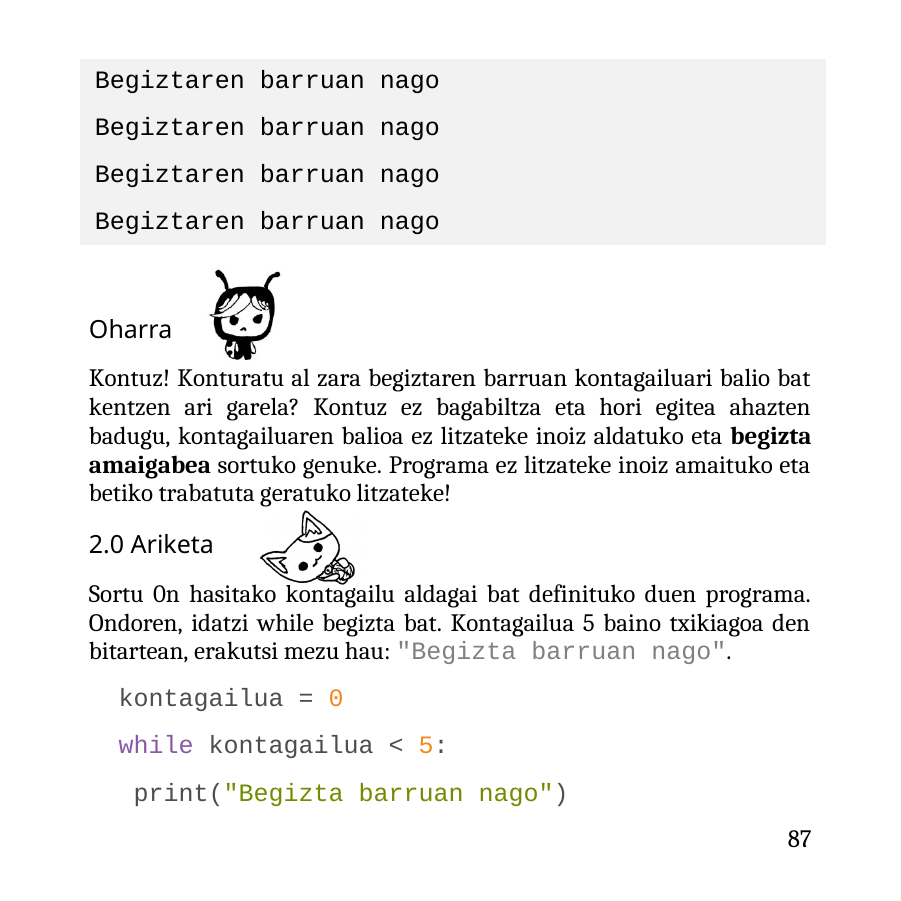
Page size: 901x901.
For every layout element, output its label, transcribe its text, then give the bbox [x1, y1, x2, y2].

picture [205, 262, 290, 364]
text Kontuz! Konturatu al zara begiztaren barruan kontagailuari balio bat kentzen ari garela? Kontuz ez bagabiltza eta hori egitea ahazten badugu, kontagailuaren balioa ez litzateke inoiz aldatuko eta begizta amaigabea sortuko genuke. Programa ez litzateke inoiz amaituko eta betiko trabatuta geratuko litzateke! [89, 364, 811, 508]
text Begiztaren barruan nago [86, 200, 820, 239]
text 2.0 Ariketa [89, 527, 259, 561]
text Begiztaren barruan nago [86, 153, 820, 190]
text print("Begizta barruan nago") [118, 780, 811, 808]
text [366, 527, 811, 561]
text Begiztaren barruan nago [86, 65, 820, 96]
text Begiztaren barruan nago [86, 106, 820, 143]
picture [259, 510, 366, 585]
text [290, 312, 811, 346]
text Sortu 0n hasitako kontagailu aldagai bat definituko duen programa. Ondoren, idatzi while begizta bat. Kontagailua 5 baino txikiagoa den bitartean, erakutsi mezu hau: "Begizta barruan nago". [89, 580, 811, 667]
text kontagailua = 0 [118, 686, 811, 714]
text Oharra [89, 312, 205, 346]
text while kontagailua < 5: [118, 733, 811, 761]
